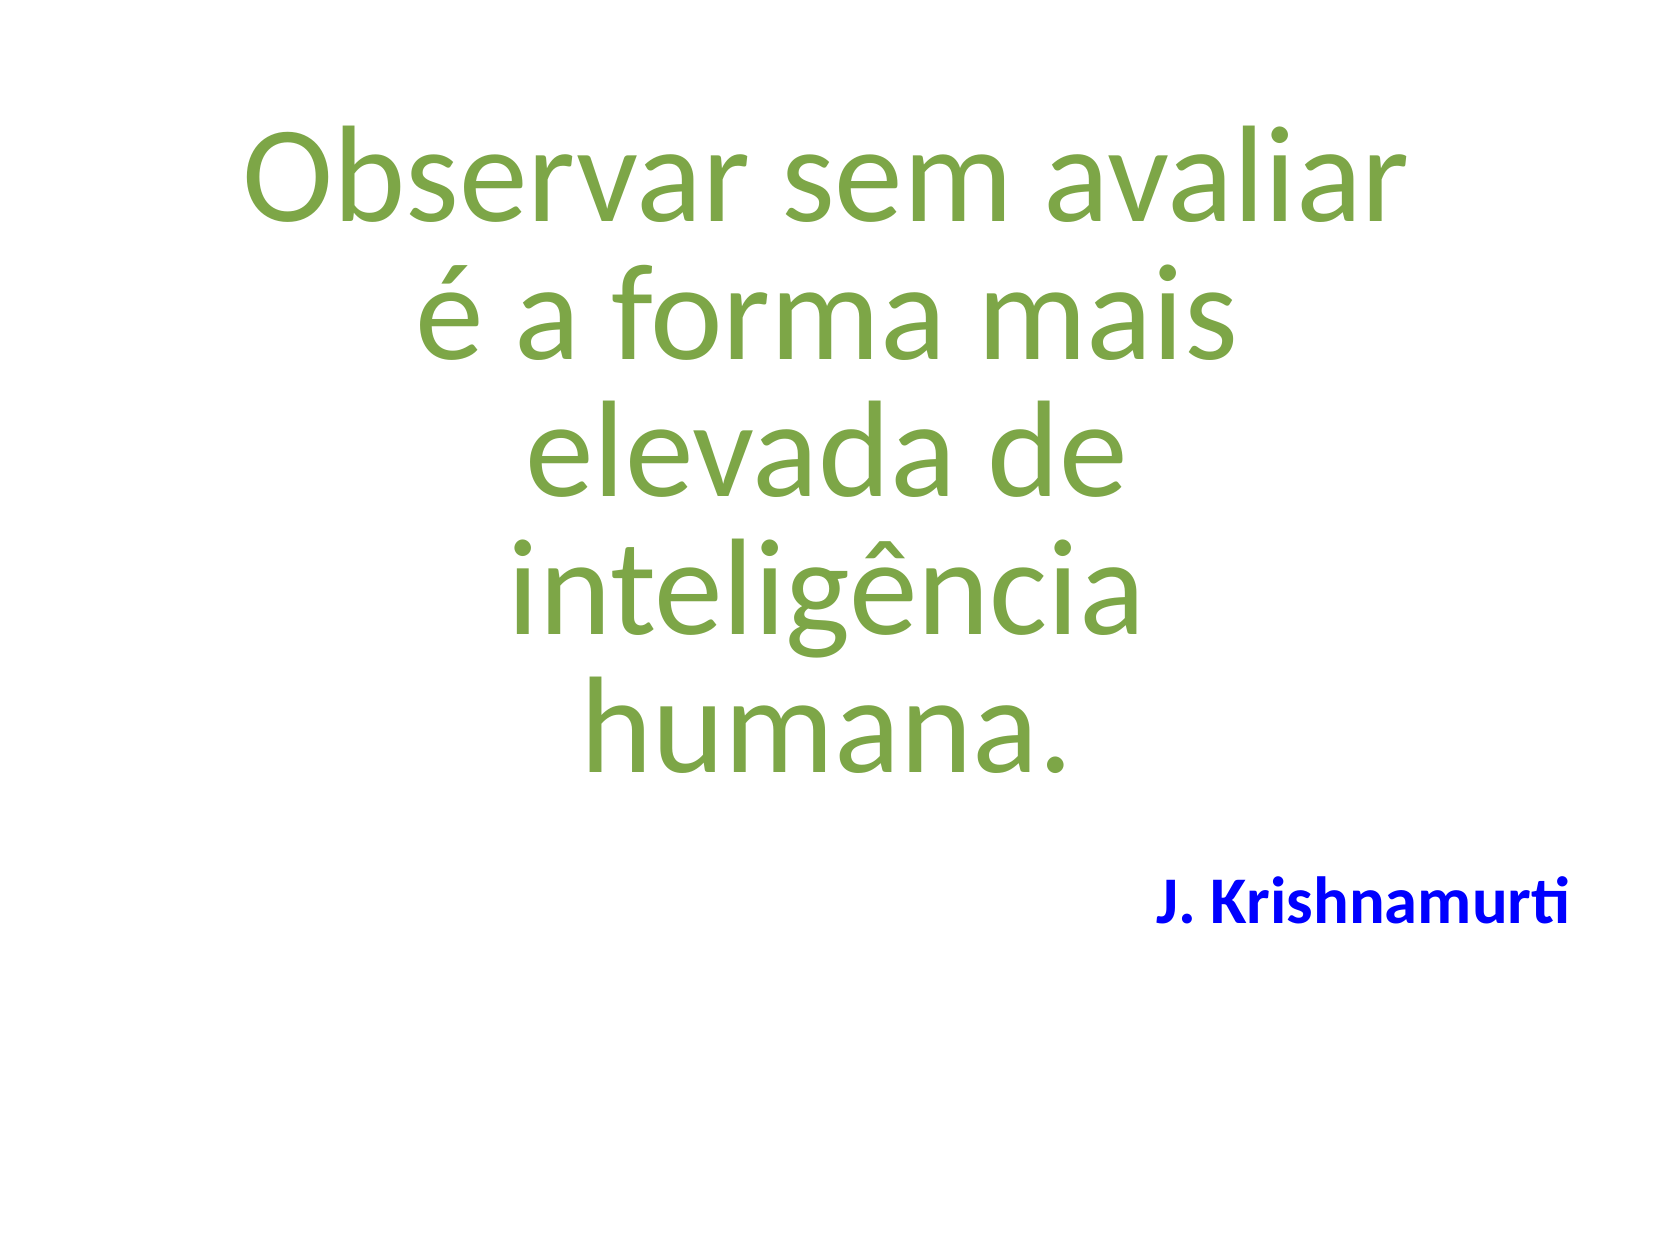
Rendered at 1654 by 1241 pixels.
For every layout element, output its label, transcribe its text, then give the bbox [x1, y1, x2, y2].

subtitle Observar sem avaliar é a forma mais elevada de inteligência humana. J. Krishnamurti [82, 56, 1571, 1102]
